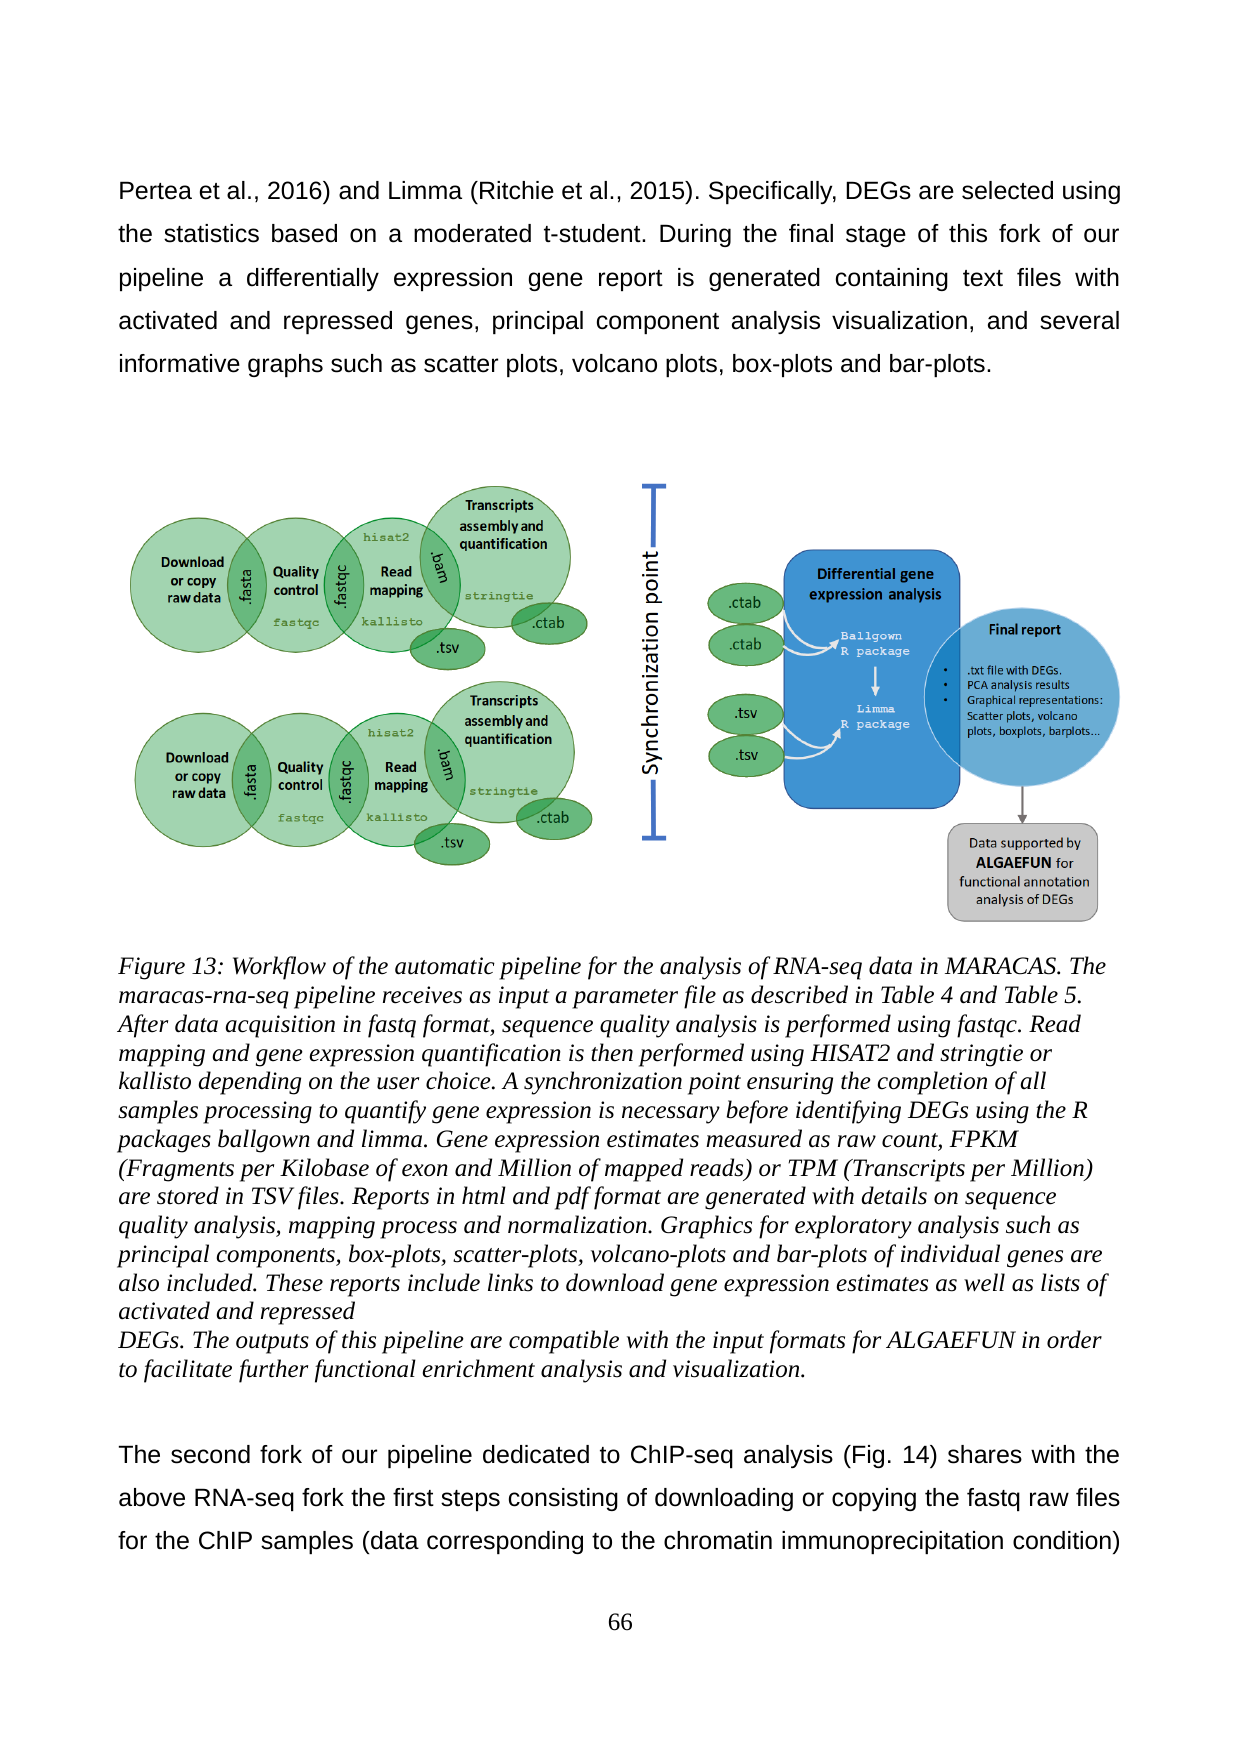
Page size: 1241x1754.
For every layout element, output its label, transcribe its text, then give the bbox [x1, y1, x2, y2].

picture [118, 413, 1123, 952]
text Figure 13: Workflow of the automatic pipeline for the analysis of RNA-seq data in MARACAS. The maracas-rna-seq pipeline receives as input a parameter file as described in Table 4 and Table 5. After data acquisition in fastq format, sequence quality analysis is performed using fastqc. Read mapping and gene expression quantification is then performed using HISAT2 and stringtie or kallisto depending on the user choice. A synchronization point ensuring the completion of all samples processing to quantify gene expression is necessary before identifying DEGs using the R packages ballgown and limma. Gene expression estimates measured as raw count, FPKM (Fragments per Kilobase of exon and Million of mapped reads) or TPM (Transcripts per Million) are stored in TSV files. Reports in html and pdf format are generated with details on sequence quality analysis, mapping process and normalization. Graphics for exploratory analysis such as principal components, box-plots, scatter-plots, volcano-plots and bar-plots of individual genes are also included. These reports include links to download gene expression estimates as well as lists of activated and repressed DEGs. The outputs of this pipeline are compatible with the input formats for ALGAEFUN in order to facilitate further functional enrichment analysis and visualization. [118, 952, 1122, 1383]
text Pertea et al., 2016)⁠ and Limma (Ritchie et al., 2015)⁠. Specifically, DEGs are selected using the statistics based on a moderated t-student. During the final stage of this fork of our pipeline a differentially expression gene report is generated containing text files with activated and repressed genes, principal component analysis visualization, and several informative graphs such as scatter plots, volcano plots, box-plots and bar-plots. [118, 176, 1122, 378]
text The second fork of our pipeline dedicated to ChIP-seq analysis (Fig. 14) shares with the above RNA-seq fork the first steps consisting of downloading or copying the fastq raw files for the ChIP samples (data corresponding to the chromatin immunoprecipitation condition) [118, 1440, 1122, 1555]
